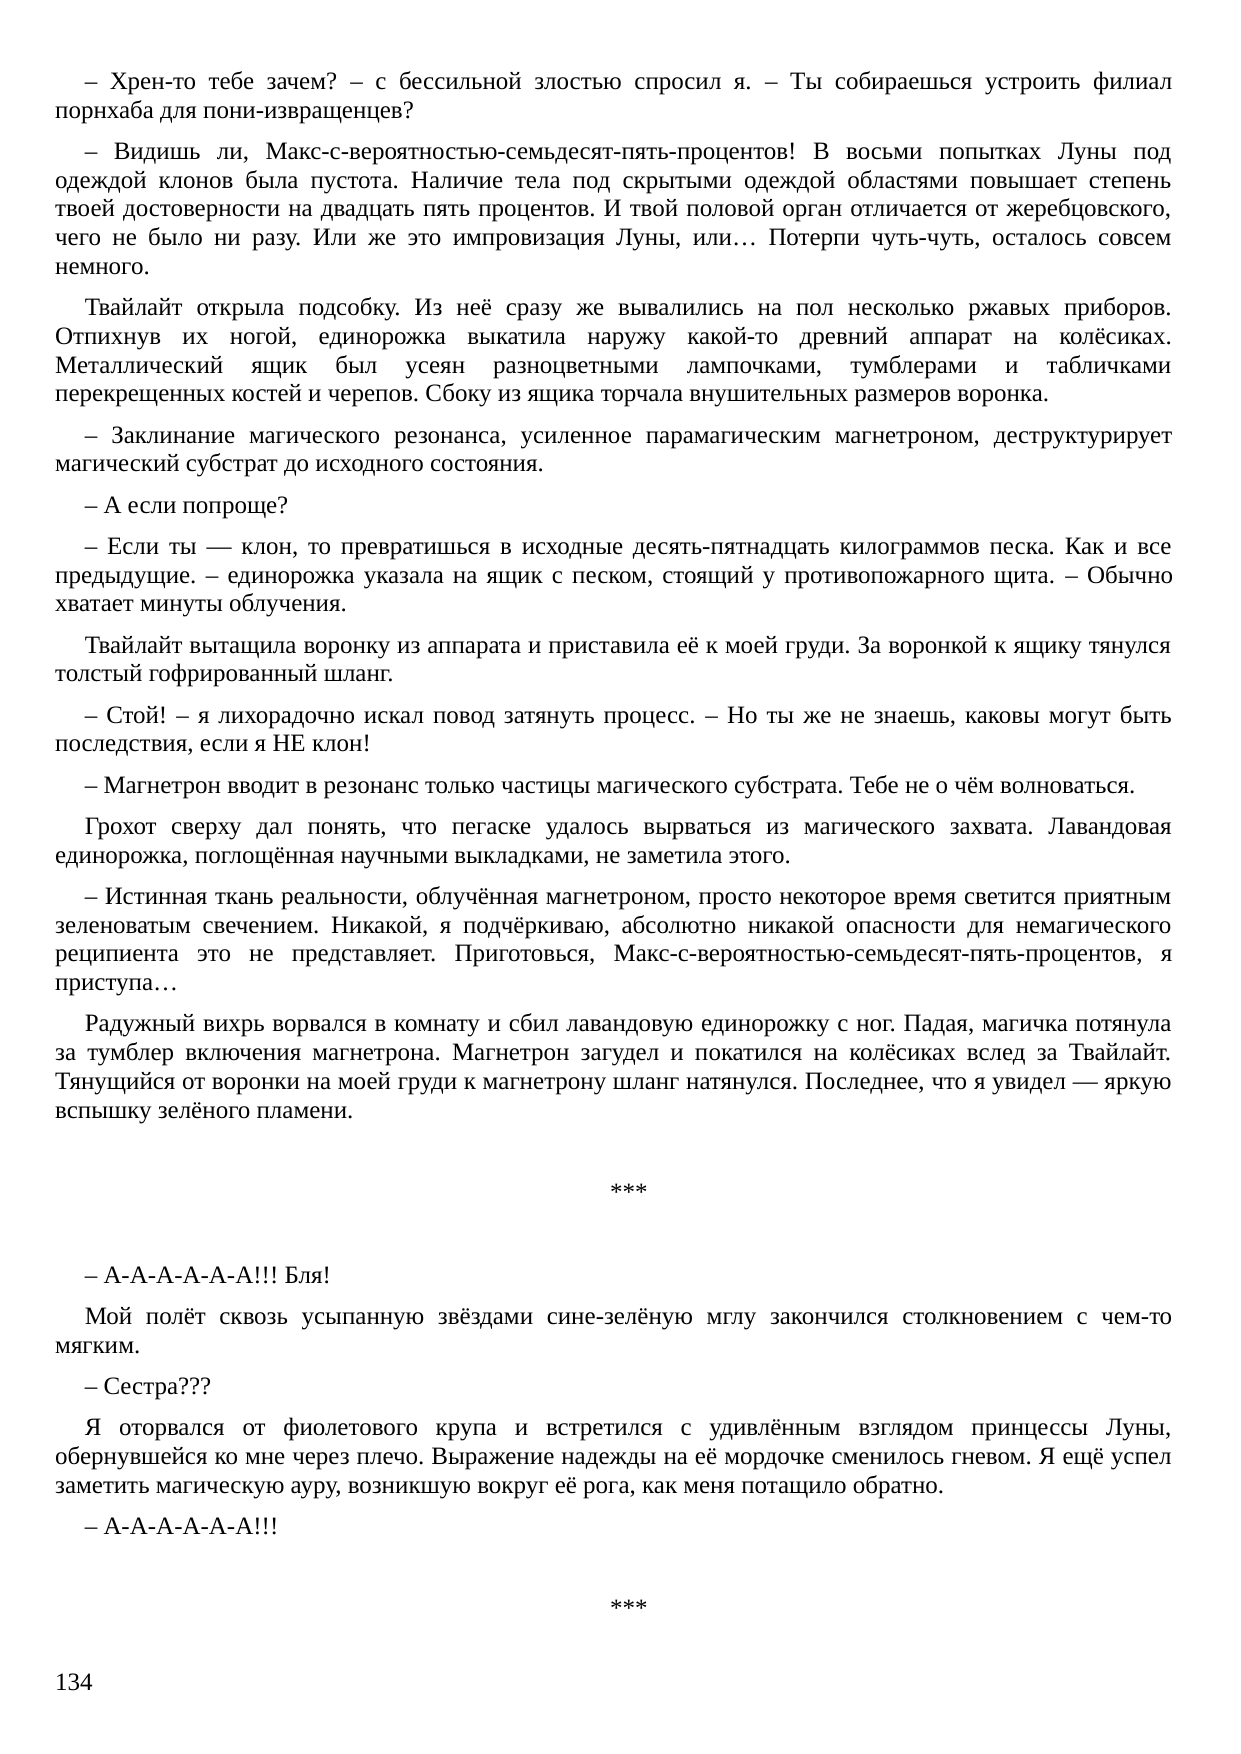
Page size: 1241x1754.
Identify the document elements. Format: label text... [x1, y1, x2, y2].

text Мой полёт сквозь усыпанную звёздами сине-зелёную мглу закончился столкновением с чем-то мягким. [55, 1301, 1173, 1358]
text – А-А-А-А-А-А!!! Бля! [55, 1260, 1173, 1288]
text *** [55, 1177, 1173, 1206]
text – Истинная ткань реальности, облучённая магнетроном, просто некоторое время светится приятным зеленоватым свечением. Никакой, я подчёркиваю, абсолютно никакой опасности для немагического реципиента это не представляет. Приготовься, Макс-с-вероятностью-семьдесят-пять-процентов, я приступа… [55, 881, 1173, 996]
text – Заклинание магического резонанса, усиленное парамагическим магнетроном, деструктурирует магический субстрат до исходного состояния. [55, 420, 1173, 477]
text Радужный вихрь ворвался в комнату и сбил лавандовую единорожку с ног. Падая, магичка потянула за тумблер включения магнетрона. Магнетрон загудел и покатился на колёсиках вслед за Твайлайт. Тянущийся от воронки на моей груди к магнетрону шланг натянулся. Последнее, что я увидел — яркую вспышку зелёного пламени. [55, 1008, 1173, 1123]
text – Магнетрон вводит в резонанс только частицы магического субстрата. Тебе не о чём волноваться. [55, 770, 1173, 798]
text – Сестра??? [55, 1371, 1173, 1400]
text – Стой! – я лихорадочно искал повод затянуть процесс. – Но ты же не знаешь, каковы могут быть последствия, если я НЕ клон! [55, 700, 1173, 757]
text Твайлайт открыла подсобку. Из неё сразу же вывалились на пол несколько ржавых приборов. Отпихнув их ногой, единорожка выкатила наружу какой-то древний аппарат на колёсиках. Металлический ящик был усеян разноцветными лампочками, тумблерами и табличками перекрещенных костей и черепов. Сбоку из ящика торчала внушительных размеров воронка. [55, 292, 1173, 407]
text – А-А-А-А-А-А!!! [55, 1511, 1173, 1540]
text Я оторвался от фиолетового крупа и встретился с удивлённым взглядом принцессы Луны, обернувшейся ко мне через плечо. Выражение надежды на её мордочке сменилось гневом. Я ещё успел заметить магическую ауру, возникшую вокруг её рога, как меня потащило обратно. [55, 1412, 1173, 1498]
text – Хрен-то тебе зачем? – с бессильной злостью спросил я. – Ты собираешься устроить филиал порнхаба для пони-извращенцев? [55, 66, 1173, 123]
text Твайлайт вытащила воронку из аппарата и приставила её к моей груди. За воронкой к ящику тянулся толстый гофрированный шланг. [55, 630, 1173, 687]
text – Видишь ли, Макс-с-вероятностью-семьдесят-пять-процентов! В восьми попытках Луны под одеждой клонов была пустота. Наличие тела под скрытыми одеждой областями повышает степень твоей достоверности на двадцать пять процентов. И твой половой орган отличается от жеребцовского, чего не было ни разу. Или же это импровизация Луны, или… Потерпи чуть-чуть, осталось совсем немного. [55, 136, 1173, 280]
text – А если попроще? [55, 490, 1173, 518]
text – Если ты — клон, то превратишься в исходные десять-пятнадцать килограммов песка. Как и все предыдущие. – единорожка указала на ящик с песком, стоящий у противопожарного щита. – Обычно хватает минуты облучения. [55, 531, 1173, 617]
text *** [55, 1593, 1173, 1622]
text Грохот сверху дал понять, что пегаске удалось вырваться из магического захвата. Лавандовая единорожка, поглощённая научными выкладками, не заметила этого. [55, 811, 1173, 868]
